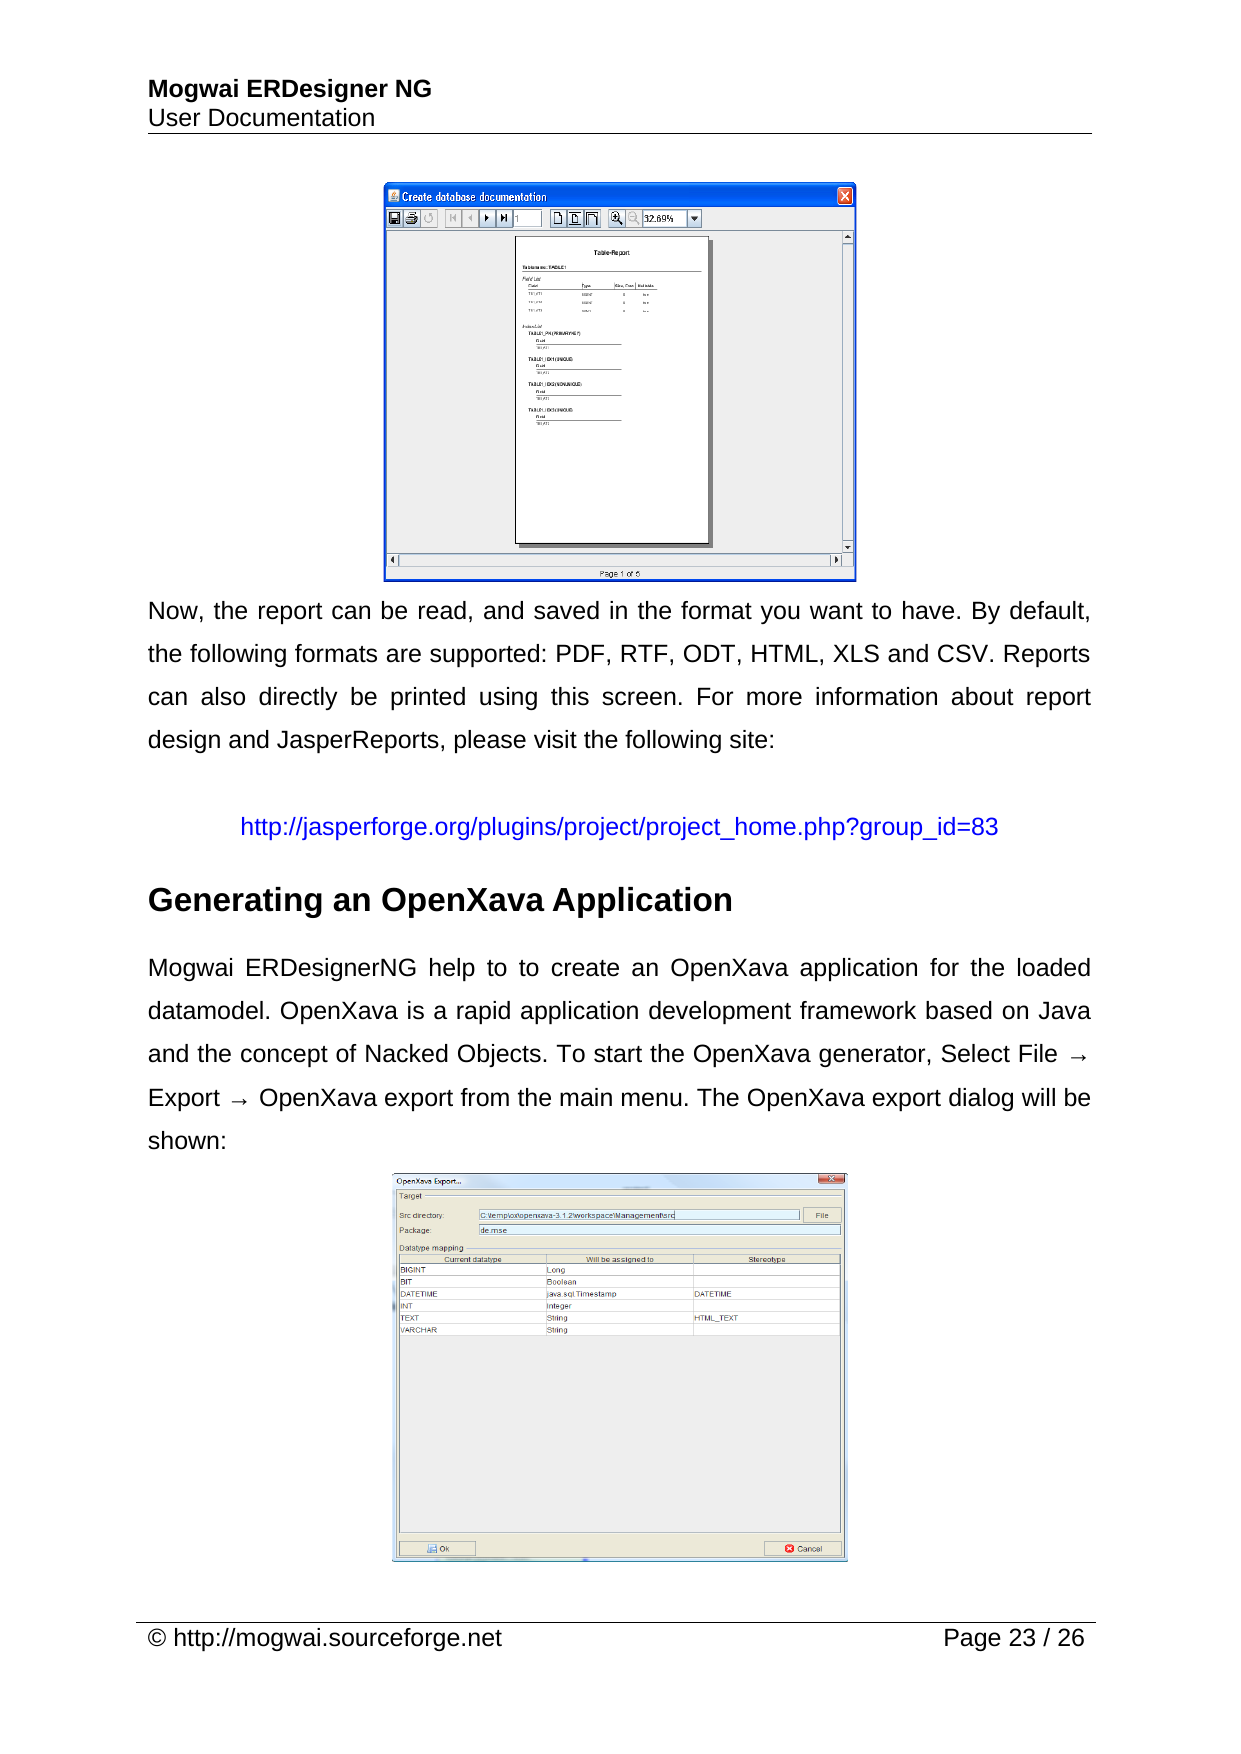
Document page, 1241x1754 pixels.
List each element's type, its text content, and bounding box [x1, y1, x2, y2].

subtitle Generating an OpenXava Application [148, 880, 1092, 918]
text Now, the report can be read, and saved in the format you want to have. By default, the following formats are supported: PDF, RTF, ODT, HTML, XLS and CSV. Reports can also directly be printed using this screen. For more information about report design and JasperReports, please visit the following site: [148, 582, 1092, 754]
text Mogwai ERDesignerNG help to to create an OpenXava application for the loaded datamodel. OpenXava is a rapid application development framework based on Java and the concept of Nacked Objects. To start the OpenXava generator, Select File → Export → OpenXava export from the main menu. The OpenXava export dialog will be shown: [148, 953, 1092, 1154]
picture [392, 1173, 848, 1562]
text http://jasperforge.org/plugins/project/project_home.php?group_id=83 [148, 812, 1092, 840]
picture [383, 182, 857, 582]
